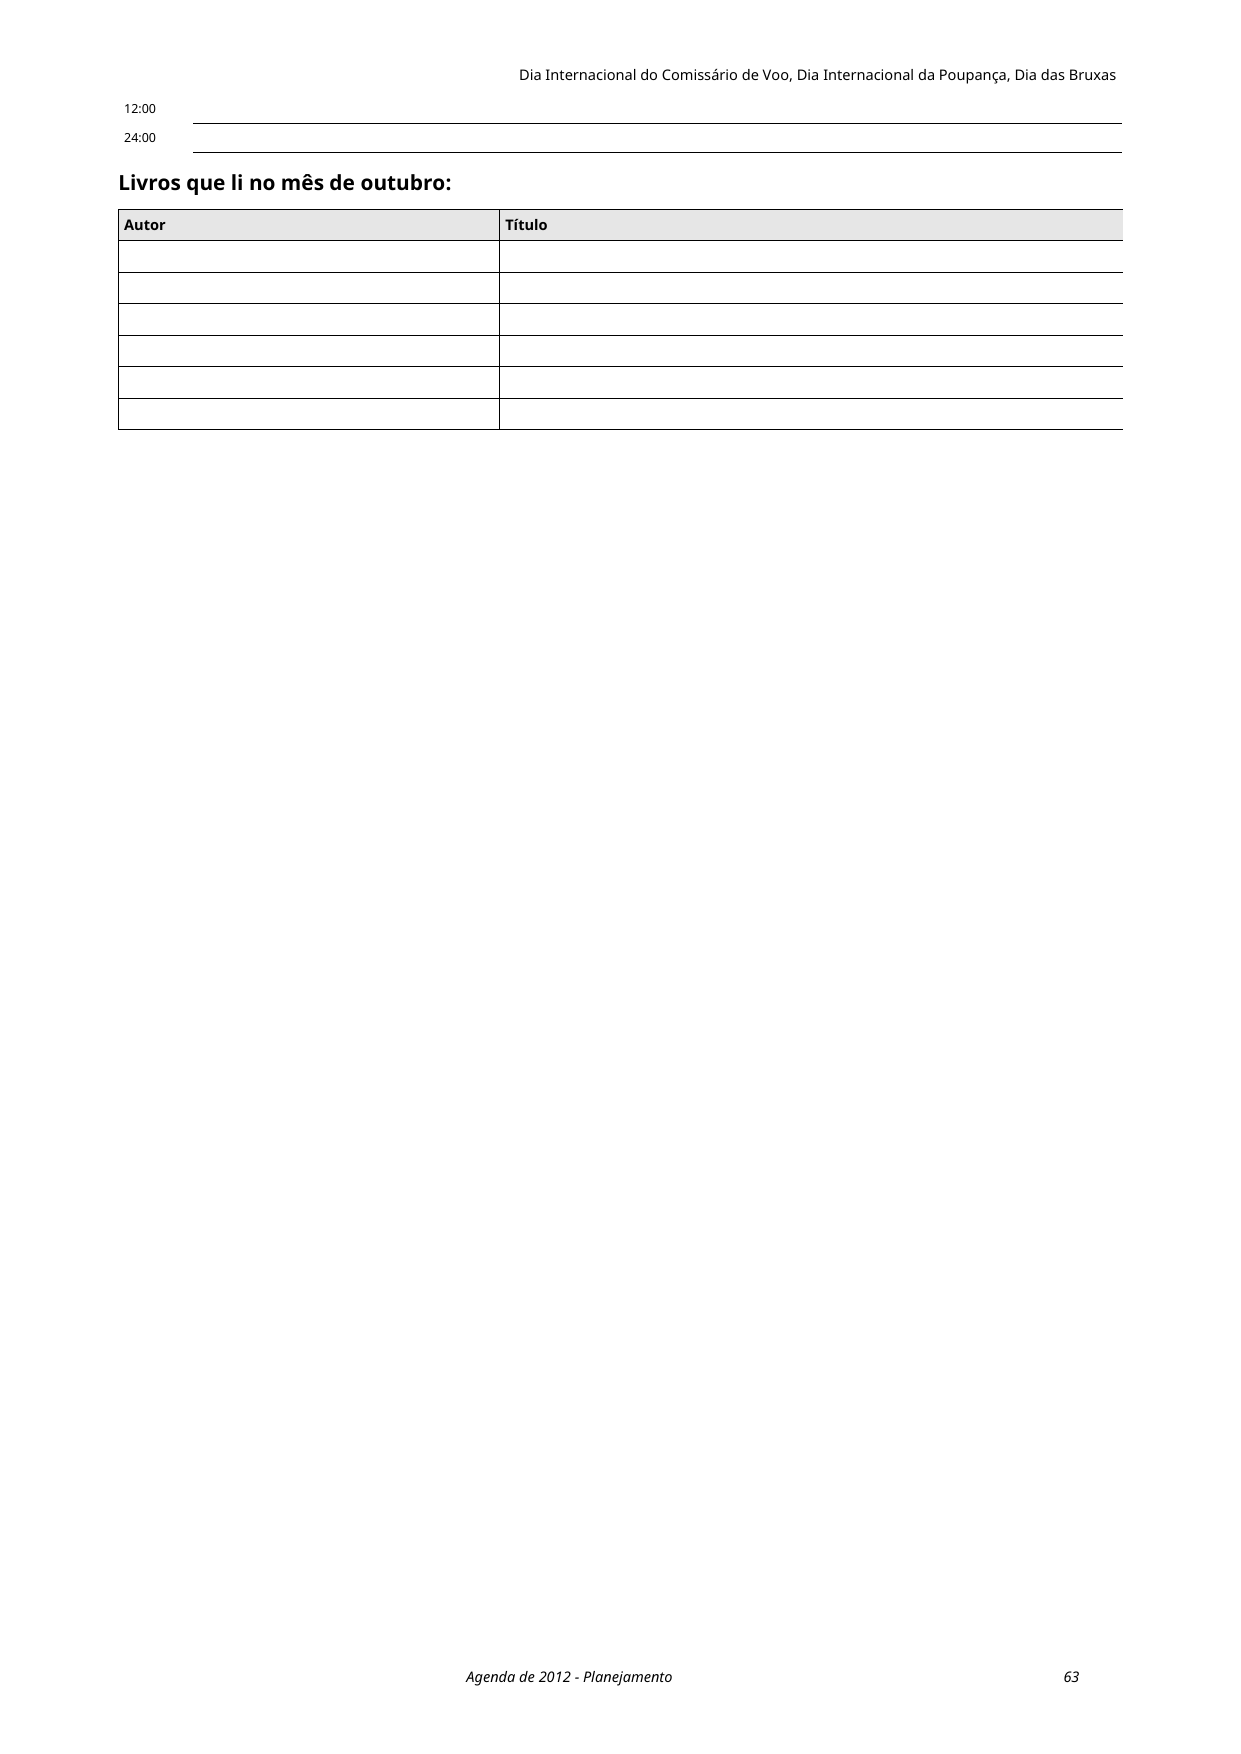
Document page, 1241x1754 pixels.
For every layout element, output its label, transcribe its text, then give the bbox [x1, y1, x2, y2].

table_cell [119, 336, 499, 366]
table_cell [500, 367, 1123, 398]
table_cell [119, 273, 499, 303]
table_header [118, 59, 288, 94]
table_cell [500, 304, 1123, 335]
table_header 12:00 [118, 95, 193, 123]
table_cell 24:00 [118, 123, 193, 152]
table_cell [119, 367, 499, 398]
table_cell [500, 273, 1123, 303]
table_cell [500, 399, 1123, 429]
table_header Autor [119, 210, 499, 240]
table_header Dia Internacional do Comissário de Voo, Dia Internacional da Poupança, Dia das Bruxas [288, 59, 1122, 94]
table_cell [193, 124, 1122, 152]
table_header [193, 95, 1122, 123]
table_cell [119, 241, 499, 272]
table_cell [119, 304, 499, 335]
table_cell [500, 241, 1123, 272]
table_cell [500, 336, 1123, 366]
table_header Título [500, 210, 1123, 240]
title Livros que li no mês de Outubro: [118, 168, 1122, 197]
table_cell [119, 399, 499, 429]
